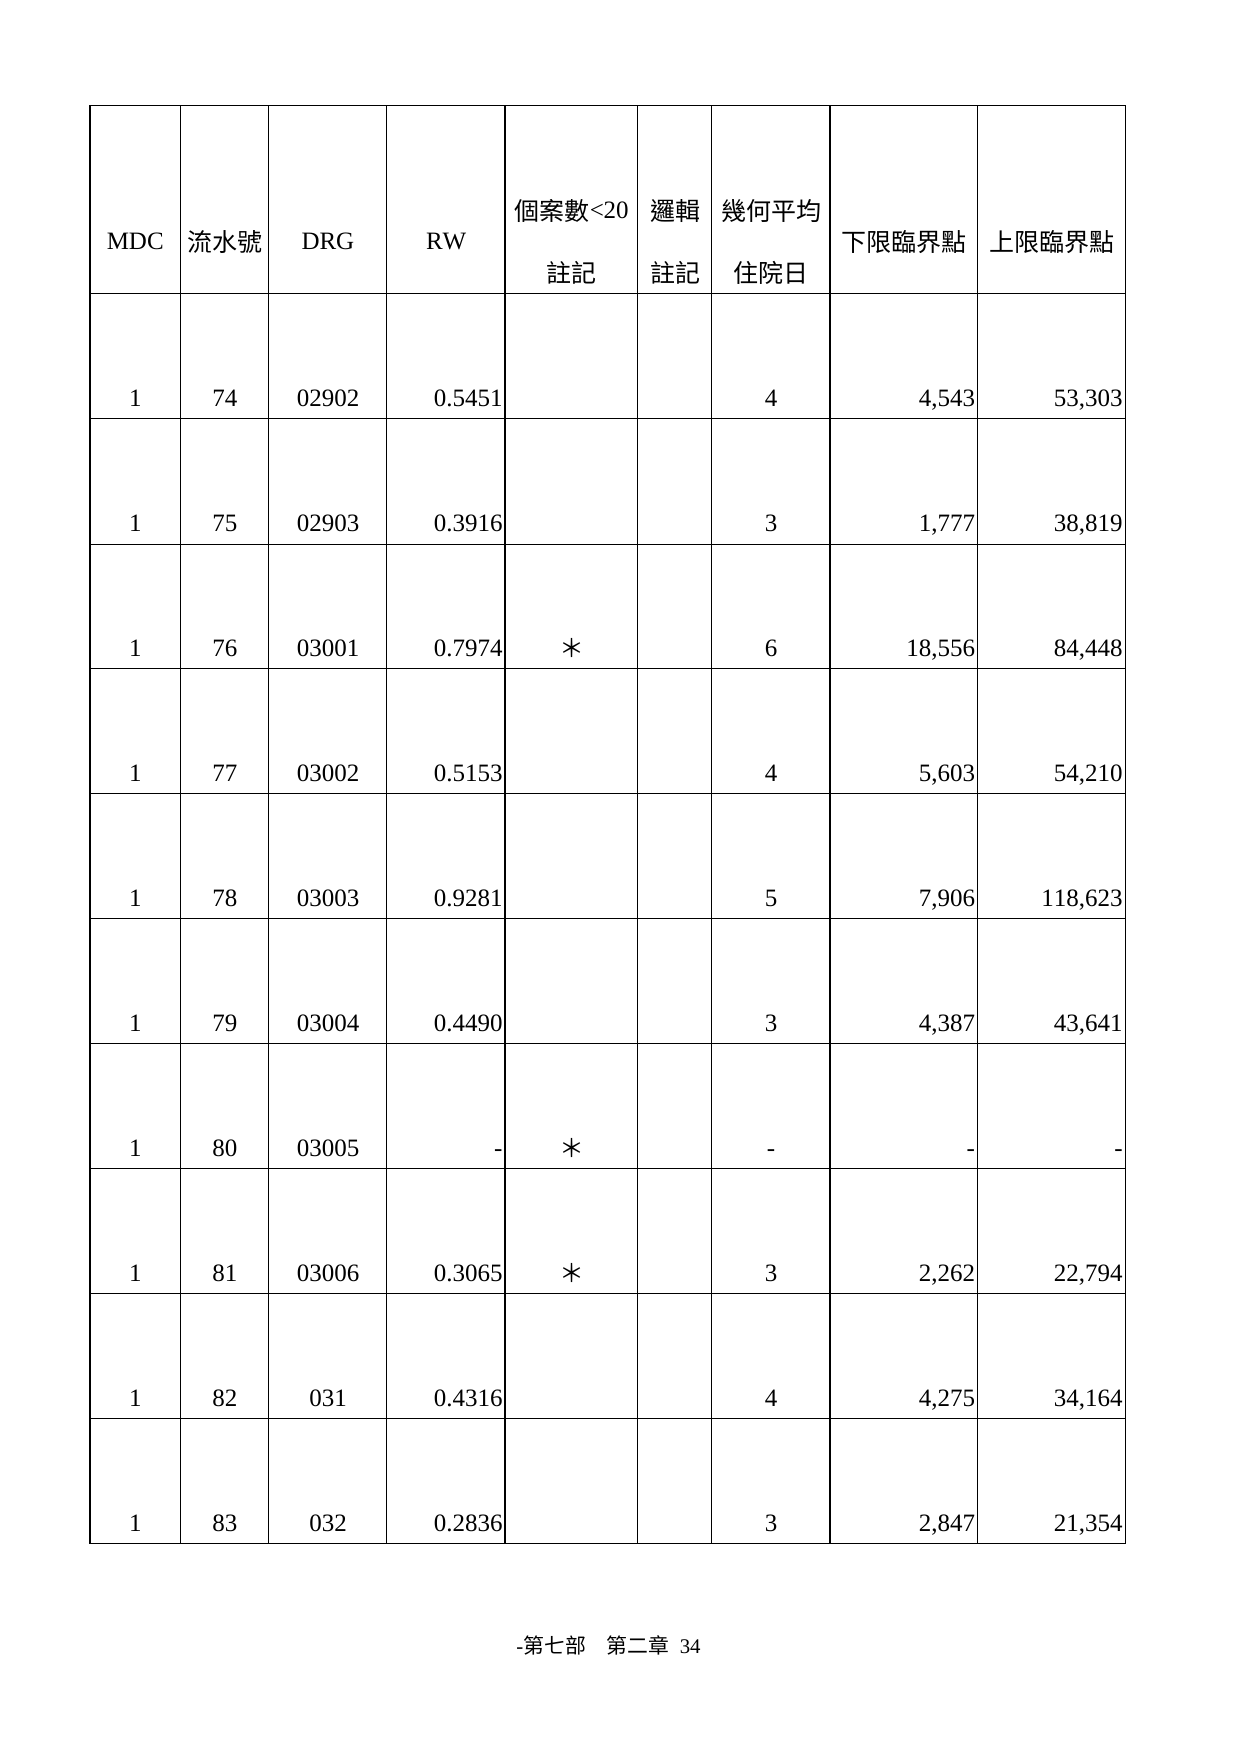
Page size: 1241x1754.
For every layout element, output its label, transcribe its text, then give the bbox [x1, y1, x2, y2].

table_cell 1 [91, 419, 180, 543]
table_cell 1 [91, 294, 180, 418]
table_cell [638, 1044, 711, 1168]
table_cell 38,819 [978, 419, 1125, 543]
table_cell [506, 794, 637, 918]
table_cell 0.3065 [387, 1169, 504, 1293]
table_cell 21,354 [978, 1419, 1125, 1543]
table_cell - [387, 1044, 504, 1168]
table_cell 03005 [269, 1044, 386, 1168]
table_cell 02902 [269, 294, 386, 418]
table_cell 118,623 [978, 794, 1125, 918]
table_cell 79 [181, 919, 268, 1043]
table_cell 032 [269, 1419, 386, 1543]
table_cell [506, 1419, 637, 1543]
table_header 個案數<20註記 [506, 106, 637, 293]
table_cell 0.9281 [387, 794, 504, 918]
table_cell 54,210 [978, 669, 1125, 793]
table_cell 03006 [269, 1169, 386, 1293]
table_cell ＊ [506, 545, 637, 668]
table_cell [638, 669, 711, 793]
table_cell 1 [91, 1419, 180, 1543]
table_cell 03002 [269, 669, 386, 793]
table_cell 83 [181, 1419, 268, 1543]
table_header 幾何平均住院日 [712, 106, 829, 293]
table_cell 18,556 [831, 545, 977, 668]
table_cell 78 [181, 794, 268, 918]
table_cell 0.4316 [387, 1294, 504, 1418]
table_cell ＊ [506, 1044, 637, 1168]
table_cell 43,641 [978, 919, 1125, 1043]
table_cell 3 [712, 1169, 829, 1293]
table_cell 82 [181, 1294, 268, 1418]
table_cell 3 [712, 419, 829, 543]
table_cell 74 [181, 294, 268, 418]
table_cell 1,777 [831, 419, 977, 543]
table_cell - [712, 1044, 829, 1168]
table_cell 4 [712, 1294, 829, 1418]
table_cell [506, 669, 637, 793]
table_cell 1 [91, 1169, 180, 1293]
table_cell 76 [181, 545, 268, 668]
table_cell 5,603 [831, 669, 977, 793]
table_cell 03003 [269, 794, 386, 918]
table_cell [638, 1169, 711, 1293]
table_cell 3 [712, 919, 829, 1043]
table_cell 80 [181, 1044, 268, 1168]
table_cell [638, 794, 711, 918]
table_cell - [831, 1044, 977, 1168]
table_cell 6 [712, 545, 829, 668]
table_header 下限臨界點 [831, 106, 977, 293]
table_cell 1 [91, 919, 180, 1043]
table_cell 3 [712, 1419, 829, 1543]
table_cell [506, 1294, 637, 1418]
table_cell 34,164 [978, 1294, 1125, 1418]
table_cell 0.5451 [387, 294, 504, 418]
table_cell 77 [181, 669, 268, 793]
table_cell 7,906 [831, 794, 977, 918]
table_cell 03001 [269, 545, 386, 668]
table_cell 0.4490 [387, 919, 504, 1043]
table_cell [638, 419, 711, 543]
table_cell 02903 [269, 419, 386, 543]
table_cell [638, 919, 711, 1043]
table_cell 2,262 [831, 1169, 977, 1293]
table_cell 0.7974 [387, 545, 504, 668]
table_cell [638, 1419, 711, 1543]
table_cell 1 [91, 794, 180, 918]
table_cell [506, 919, 637, 1043]
table_cell 53,303 [978, 294, 1125, 418]
table_cell [506, 294, 637, 418]
table_cell 81 [181, 1169, 268, 1293]
table_cell 1 [91, 1294, 180, 1418]
table_header RW [387, 106, 504, 293]
table_cell [638, 1294, 711, 1418]
table_cell 1 [91, 1044, 180, 1168]
table_cell 4 [712, 294, 829, 418]
table_cell 4,387 [831, 919, 977, 1043]
table_cell 4,543 [831, 294, 977, 418]
table_cell 1 [91, 669, 180, 793]
table_cell [506, 419, 637, 543]
table_cell [638, 545, 711, 668]
table_cell 0.2836 [387, 1419, 504, 1543]
table_cell 4,275 [831, 1294, 977, 1418]
table_cell 84,448 [978, 545, 1125, 668]
table_cell 75 [181, 419, 268, 543]
table_cell 2,847 [831, 1419, 977, 1543]
table_header 上限臨界點 [978, 106, 1125, 293]
table_cell 5 [712, 794, 829, 918]
table_cell 0.3916 [387, 419, 504, 543]
table_cell 1 [91, 545, 180, 668]
table_cell 031 [269, 1294, 386, 1418]
table_cell ＊ [506, 1169, 637, 1293]
table_header DRG [269, 106, 386, 293]
table_cell 0.5153 [387, 669, 504, 793]
table_cell 03004 [269, 919, 386, 1043]
table_cell 4 [712, 669, 829, 793]
table_header 流水號 [181, 106, 268, 293]
table_cell 22,794 [978, 1169, 1125, 1293]
table_header 邏輯註記 [638, 106, 711, 293]
table_header MDC [91, 106, 180, 293]
table_cell - [978, 1044, 1125, 1168]
table_cell [638, 294, 711, 418]
